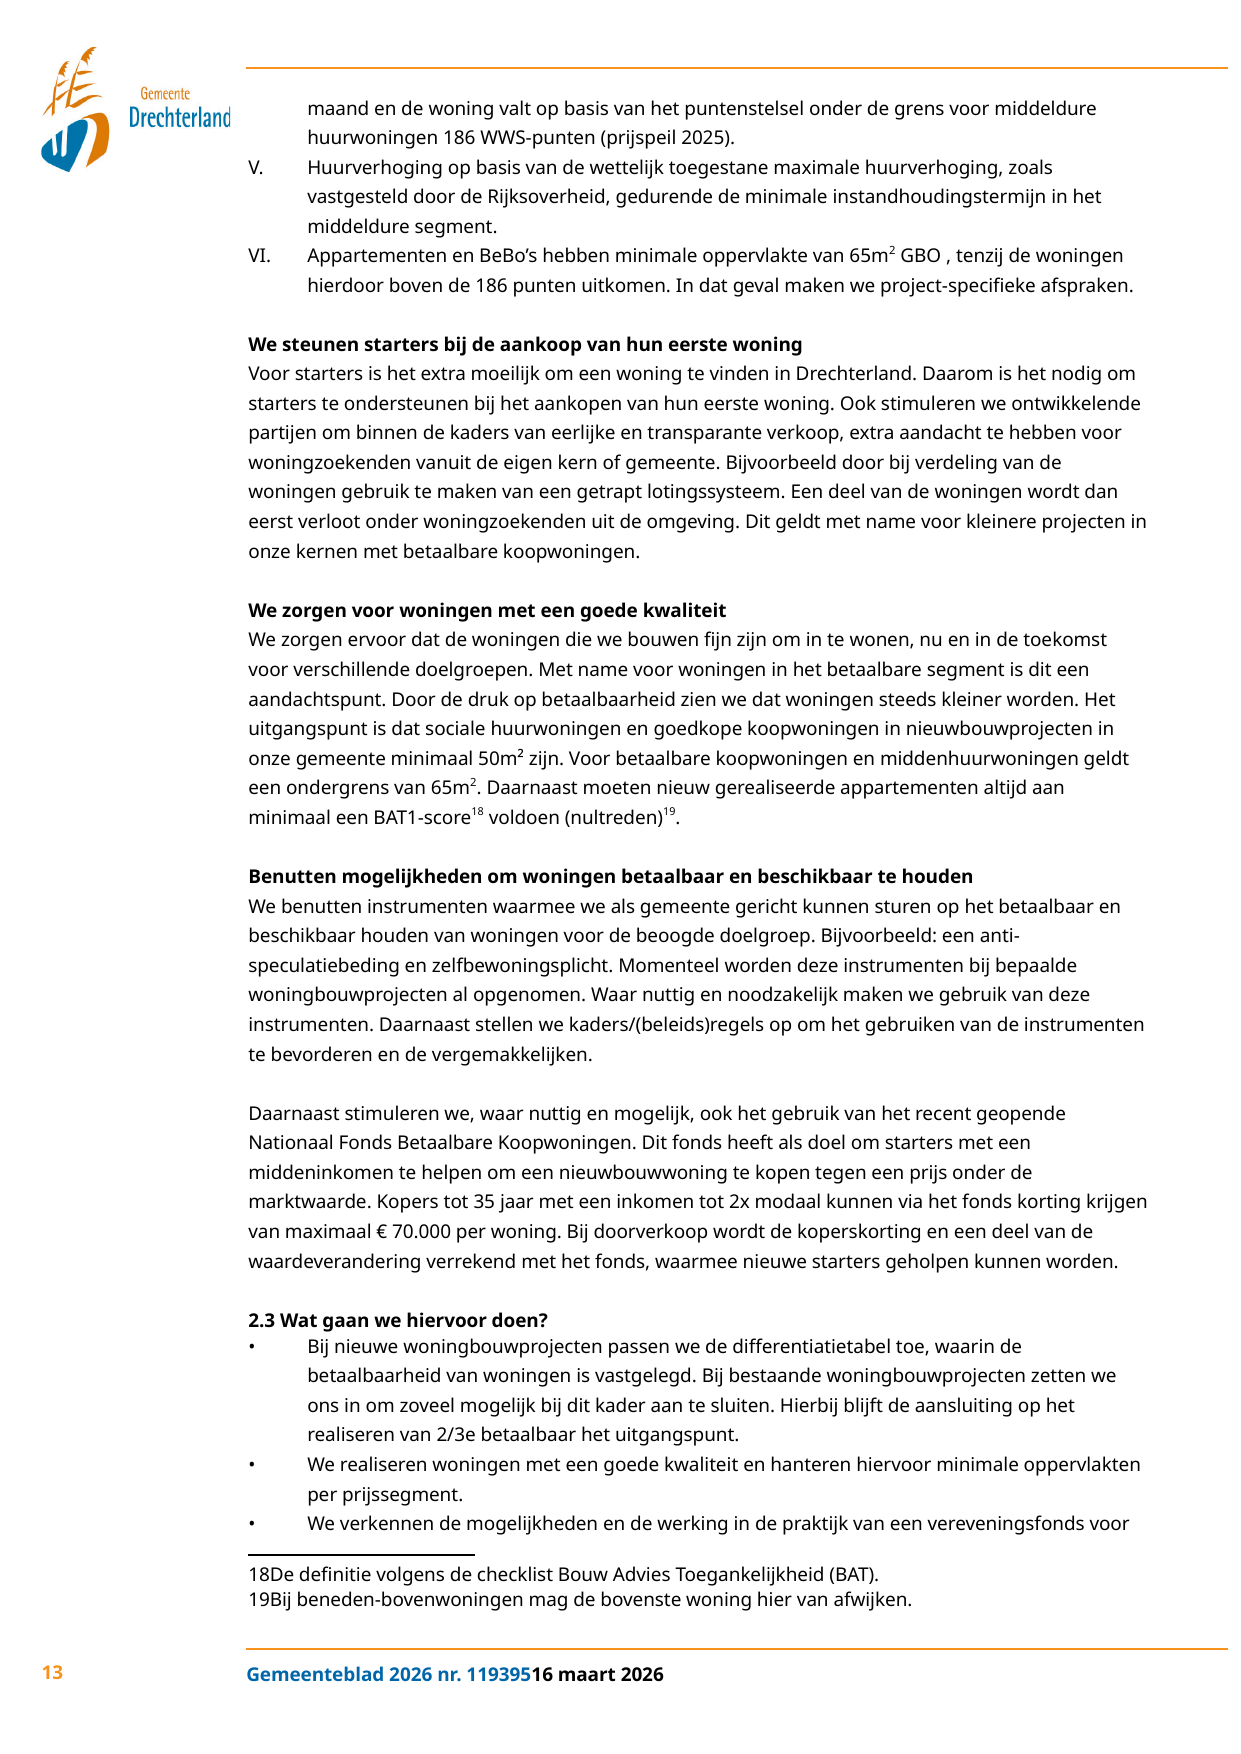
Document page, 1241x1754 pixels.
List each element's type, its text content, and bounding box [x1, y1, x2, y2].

table_header maand en de woning valt op basis van het puntenstelsel onder de grens voor middeldure huurwoningen 186 WWS-punten (prijspeil 2025). Huurverhoging op basis van de wettelijk toegestane maximale huurverhoging, zoals vastgesteld door de Rijksoverheid, gedurende de minimale instandhoudingstermijn in het middeldure segment. Appartementen en BeBo’s hebben minimale oppervlakte van 65m2 GBO , tenzij de woningen hierdoor boven de 186 punten uitkomen. In dat geval maken we project-specifieke afspraken. [248, 95, 1152, 298]
text We zorgen voor woningen met een goede kwaliteit [248, 597, 1152, 623]
picture [41, 158, 64, 172]
list We realiseren woningen met een goede kwaliteit en hanteren hiervoor minimale oppervlakten per prijssegment. [248, 1451, 1152, 1506]
text Daarnaast stimuleren we, waar nuttig en mogelijk, ook het gebruik van het recent geopende Nationaal Fonds Betaalbare Koopwoningen. Dit fonds heeft als doel om starters met een middeninkomen te helpen om een nieuwbouwwoning te kopen tegen een prijs onder de marktwaarde. Kopers tot 35 jaar met een inkomen tot 2x modaal kunnen via het fonds korting krijgen van maximaal € 70.000 per woning. Bij doorverkoop wordt de koperskorting en een deel van de waardeverandering verrekend met het fonds, waarmee nieuwe starters geholpen kunnen worden. [248, 1100, 1152, 1274]
list Bij nieuwe woningbouwprojecten passen we de differentiatietabel toe, waarin de betaalbaarheid van woningen is vastgelegd. Bij bestaande woningbouwprojecten zetten we ons in om zoveel mogelijk bij dit kader aan te sluiten. Hierbij blijft de aansluiting op het realiseren van 2/3e betaalbaar het uitgangspunt. [248, 1333, 1152, 1447]
text We steunen starters bij de aankoop van hun eerste woning [248, 331, 1152, 357]
text Benutten mogelijkheden om woningen betaalbaar en beschikbaar te houden [248, 863, 1152, 889]
text 2.3 Wat gaan we hiervoor doen? [248, 1307, 1152, 1333]
picture [226, 115, 231, 124]
text We zorgen ervoor dat de woningen die we bouwen fijn zijn om in te wonen, nu en in de toekomst voor verschillende doelgroepen. Met name voor woningen in het betaalbare segment is dit een aandachtspunt. Door de druk op betaalbaarheid zien we dat woningen steeds kleiner worden. Het uitgangspunt is dat sociale huurwoningen en goedkope koopwoningen in nieuwbouwprojecten in onze gemeente minimaal 50m² zijn. Voor betaalbare koopwoningen en middenhuurwoningen geldt een ondergrens van 65m2. Daarnaast moeten nieuw gerealiseerde appartementen altijd aan minimaal een BAT1-score voldoen (nultreden). [248, 627, 1152, 830]
text De definitie volgens de checklist Bouw Advies Toegankelijkheid (BAT). [248, 1561, 1152, 1586]
text Voor starters is het extra moeilijk om een woning te vinden in Drechterland. Daarom is het nodig om starters te ondersteunen bij het aankopen van hun eerste woning. Ook stimuleren we ontwikkelende partijen om binnen de kaders van eerlijke en transparante verkoop, extra aandacht te hebben voor woningzoekenden vanuit de eigen kern of gemeente. Bijvoorbeeld door bij verdeling van de woningen gebruik te maken van een getrapt lotingssysteem. Een deel van de woningen wordt dan eerst verloot onder woningzoekenden uit de omgeving. Dit geldt met name voor kleinere projecten in onze kernen met betaalbare koopwoningen. [248, 360, 1152, 564]
text We benutten instrumenten waarmee we als gemeente gericht kunnen sturen op het betaalbaar en beschikbaar houden van woningen voor de beoogde doelgroep. Bijvoorbeeld: een anti-speculatiebeding en zelfbewoningsplicht. Momenteel worden deze instrumenten bij bepaalde woningbouwprojecten al opgenomen. Waar nuttig en noodzakelijk maken we gebruik van deze instrumenten. Daarnaast stellen we kaders/(beleids)regels op om het gebruiken van de instrumenten te bevorderen en de vergemakkelijken. [248, 893, 1152, 1067]
list We verkennen de mogelijkheden en de werking in de praktijk van een vereveningsfonds voor [248, 1510, 1152, 1536]
picture [41, 47, 231, 172]
text Bij beneden-bovenwoningen mag de bovenste woning hier van afwijken. [248, 1586, 1152, 1612]
